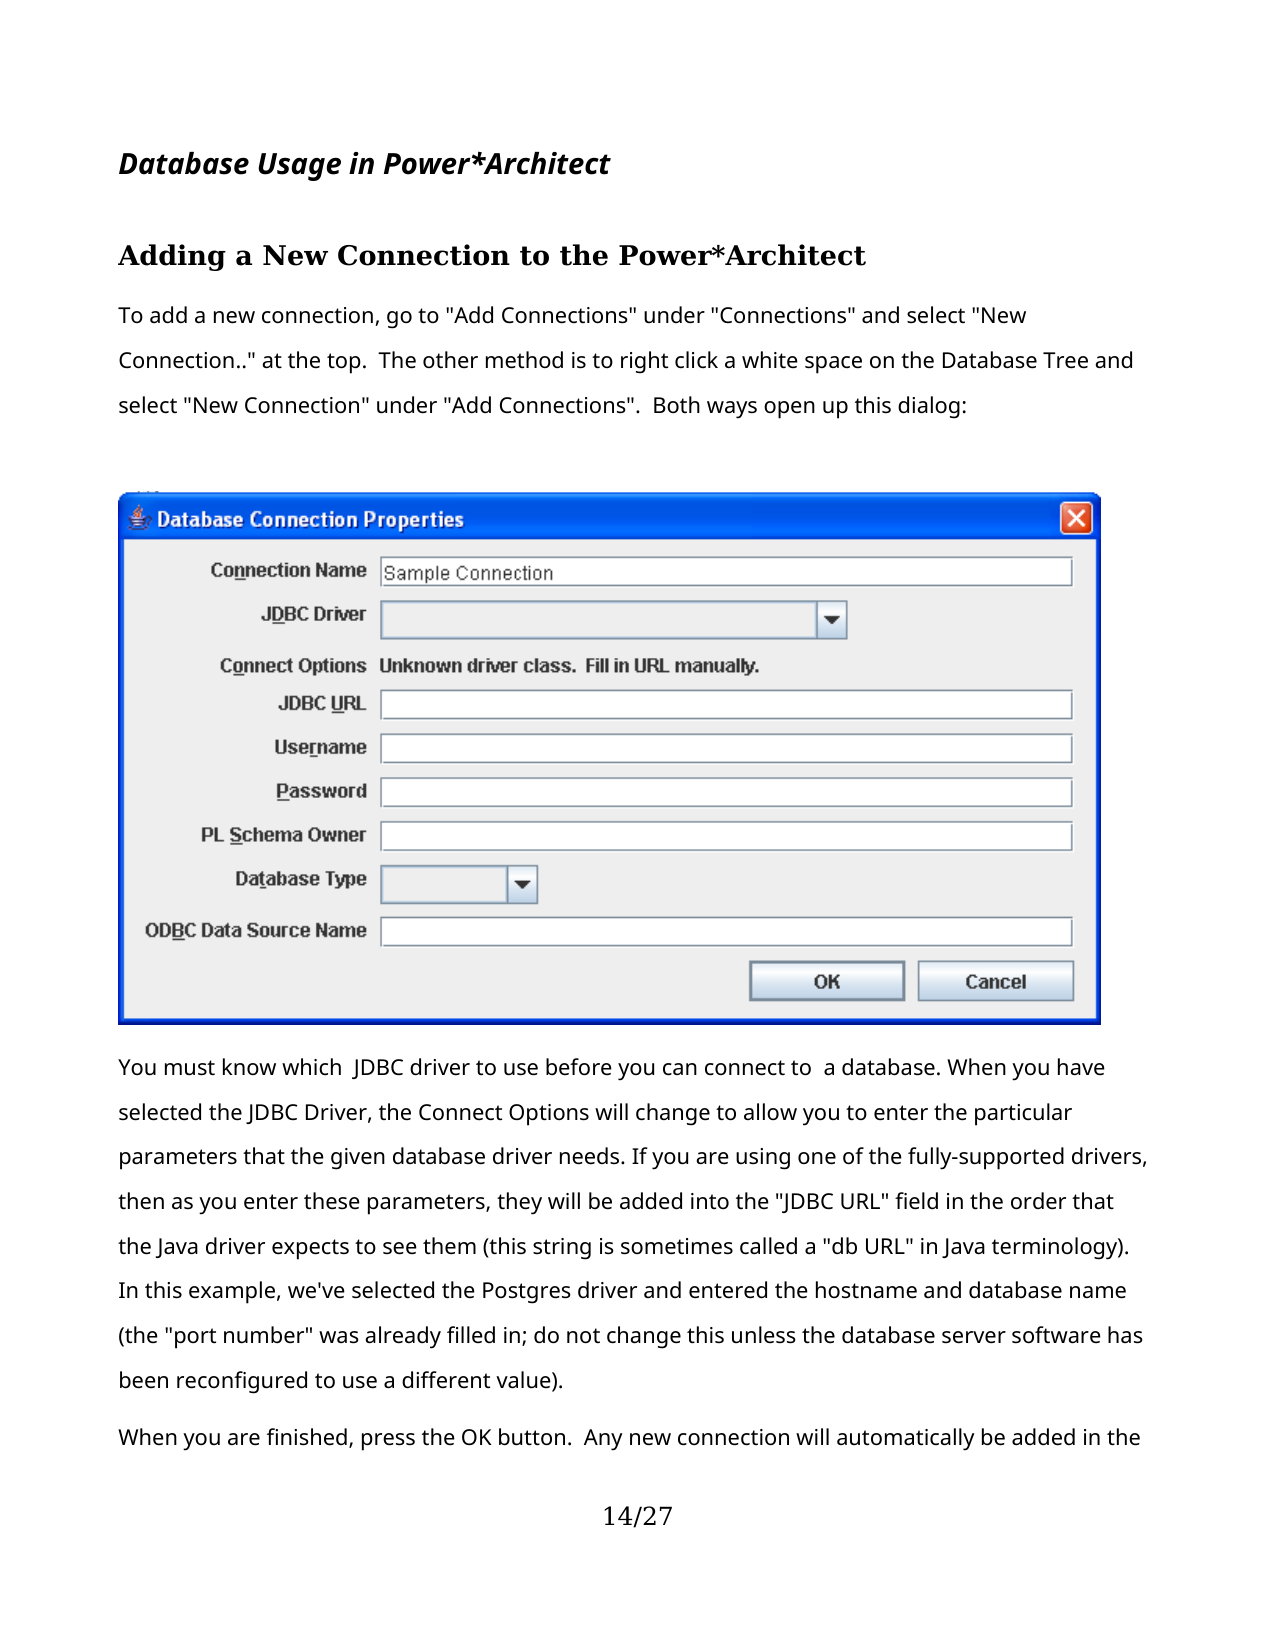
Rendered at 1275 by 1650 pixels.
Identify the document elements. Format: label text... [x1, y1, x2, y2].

subtitle Adding a New Connection to the Power*Architect [118, 240, 1157, 272]
picture [118, 491, 1101, 1025]
text You must know which JDBC driver to use before you can connect to a database. When you have selected the JDBC Driver, the Connect Options will change to allow you to enter the particular parameters that the given database driver needs. If you are using one of the fully-supported drivers, then as you enter these parameters, they will be added into the "JDBC URL" field in the order that the Java driver expects to see them (this string is sometimes called a "db URL" in Java terminology). In this example, we've selected the Postgres driver and entered the hostname and database name (the "port number" was already filled in; do not change this unless the database server software has been reconfigured to use a different value). [118, 1052, 1157, 1394]
text To add a new connection, go to "Add Connections" under "Connections" and select "New Connection.." at the top. The other method is to right click a white space on the Database Tree and select "New Connection" under "Add Connections". Both ways open up this dialog: [118, 300, 1157, 464]
subtitle Database Usage in Power*Architect [118, 143, 1157, 183]
text When you are finished, press the OK button. Any new connection will automatically be added in the [118, 1422, 1157, 1452]
